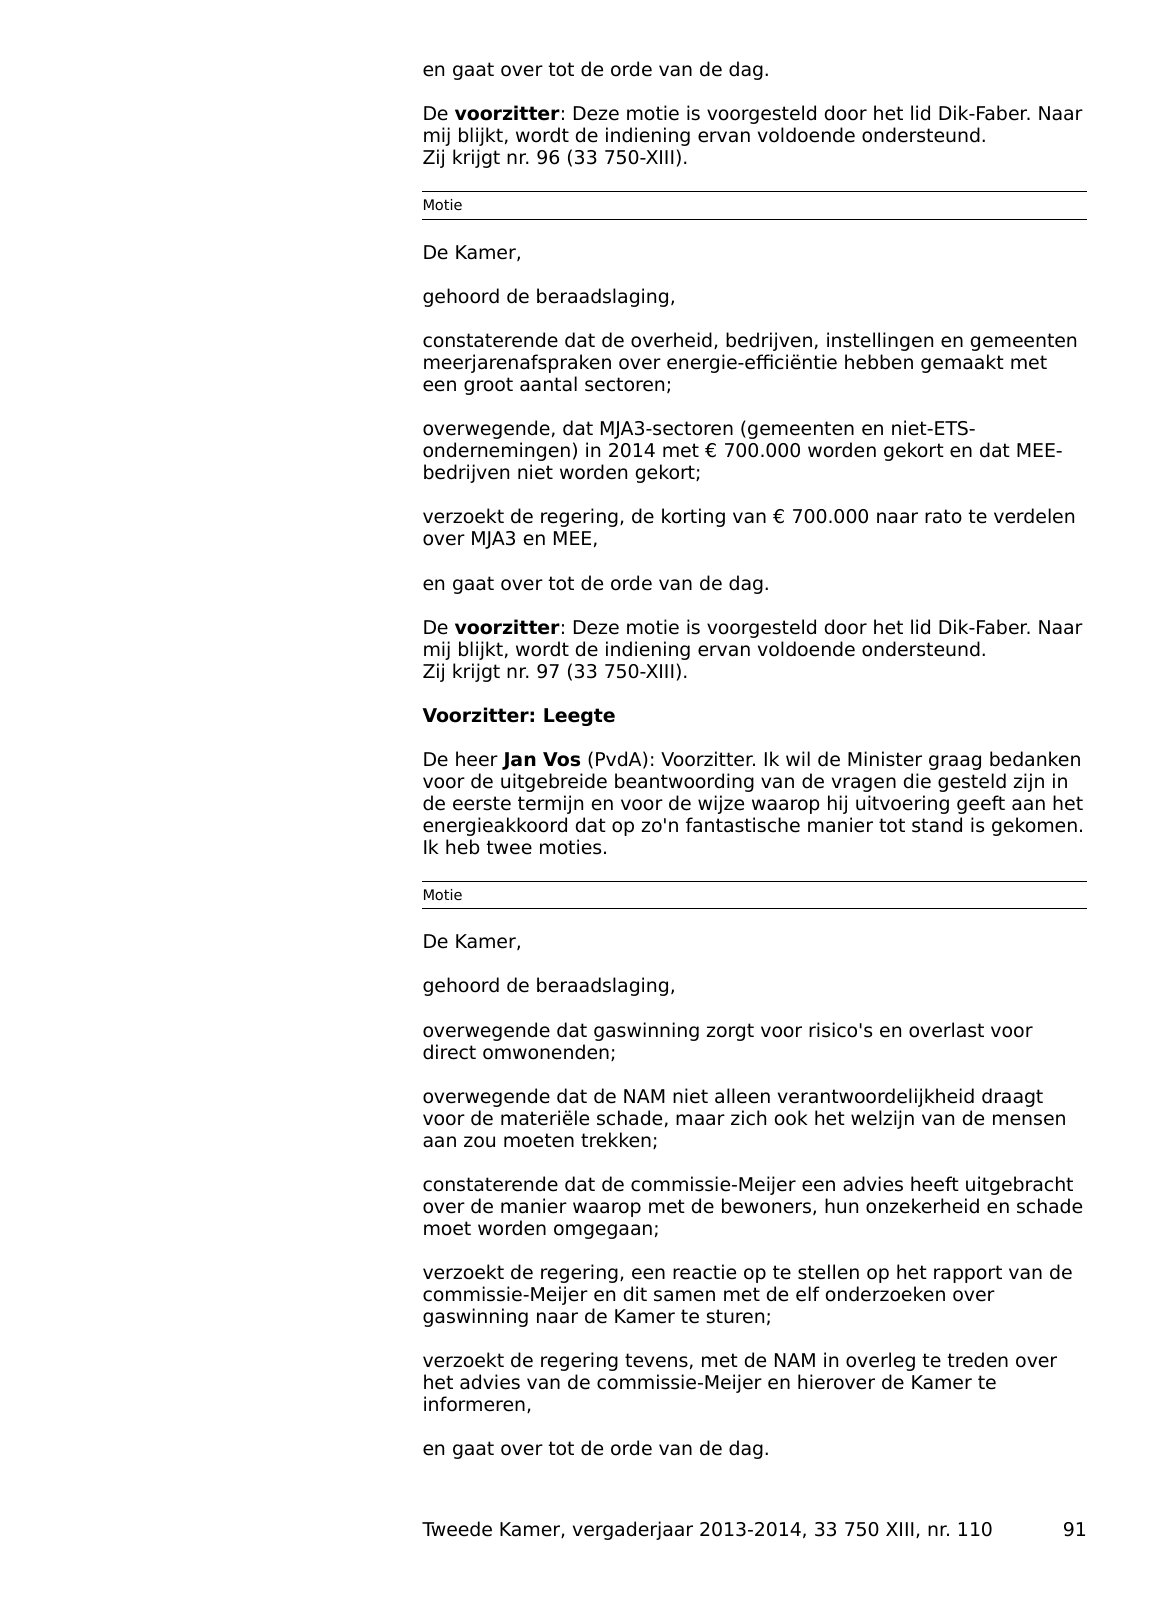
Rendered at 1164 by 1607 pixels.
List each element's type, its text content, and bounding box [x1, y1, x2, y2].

text De voorzitter: Deze motie is voorgesteld door het lid Dik-Faber. Naar mij blijkt, wordt de indiening ervan voldoende ondersteund. [422, 617, 1087, 661]
text verzoekt de regering, de korting van € 700.000 naar rato te verdelen over MJA3 en MEE, [422, 506, 1087, 550]
text Zij krijgt nr. 97 (33 750-XIII). [422, 661, 1087, 682]
text gehoord de beraadslaging, [422, 975, 1087, 997]
text gehoord de beraadslaging, [422, 286, 1087, 308]
text De Kamer, [422, 931, 1087, 953]
table_header Motie [422, 882, 1087, 908]
subtitle Voorzitter: Leegte [422, 705, 1087, 727]
text overwegende, dat MJA3-sectoren (gemeenten en niet-ETS-ondernemingen) in 2014 met € 700.000 worden gekort en dat MEE-bedrijven niet worden gekort; [422, 418, 1087, 484]
text constaterende dat de commissie-Meijer een advies heeft uitgebracht over de manier waarop met de bewoners, hun onzekerheid en schade moet worden omgegaan; [422, 1174, 1087, 1240]
text overwegende dat de NAM niet alleen verantwoordelijkheid draagt voor de materiële schade, maar zich ook het welzijn van de mensen aan zou moeten trekken; [422, 1086, 1087, 1152]
text De heer Jan Vos (PvdA): Voorzitter. Ik wil de Minister graag bedanken voor de uitgebreide beantwoording van de vragen die gesteld zijn in de eerste termijn en voor de wijze waarop hij uitvoering geeft aan het energieakkoord dat op zo'n fantastische manier tot stand is gekomen. [422, 749, 1087, 837]
text overwegende dat gaswinning zorgt voor risico's en overlast voor direct omwonenden; [422, 1019, 1087, 1063]
text Zij krijgt nr. 96 (33 750-XIII). [422, 147, 1087, 169]
text Ik heb twee moties. [422, 837, 1087, 859]
text verzoekt de regering, een reactie op te stellen op het rapport van de commissie-Meijer en dit samen met de elf onderzoeken over gaswinning naar de Kamer te sturen; [422, 1262, 1087, 1328]
text constaterende dat de overheid, bedrijven, instellingen en gemeenten meerjarenafspraken over energie-efficiëntie hebben gemaakt met een groot aantal sectoren; [422, 330, 1087, 396]
text De voorzitter: Deze motie is voorgesteld door het lid Dik-Faber. Naar mij blijkt, wordt de indiening ervan voldoende ondersteund. [422, 103, 1087, 147]
text De Kamer, [422, 242, 1087, 264]
text en gaat over tot de orde van de dag. [422, 572, 1087, 594]
text en gaat over tot de orde van de dag. [422, 59, 1087, 81]
text verzoekt de regering tevens, met de NAM in overleg te treden over het advies van de commissie-Meijer en hierover de Kamer te informeren, [422, 1350, 1087, 1416]
table_header Motie [422, 192, 1087, 218]
text en gaat over tot de orde van de dag. [422, 1438, 1087, 1460]
